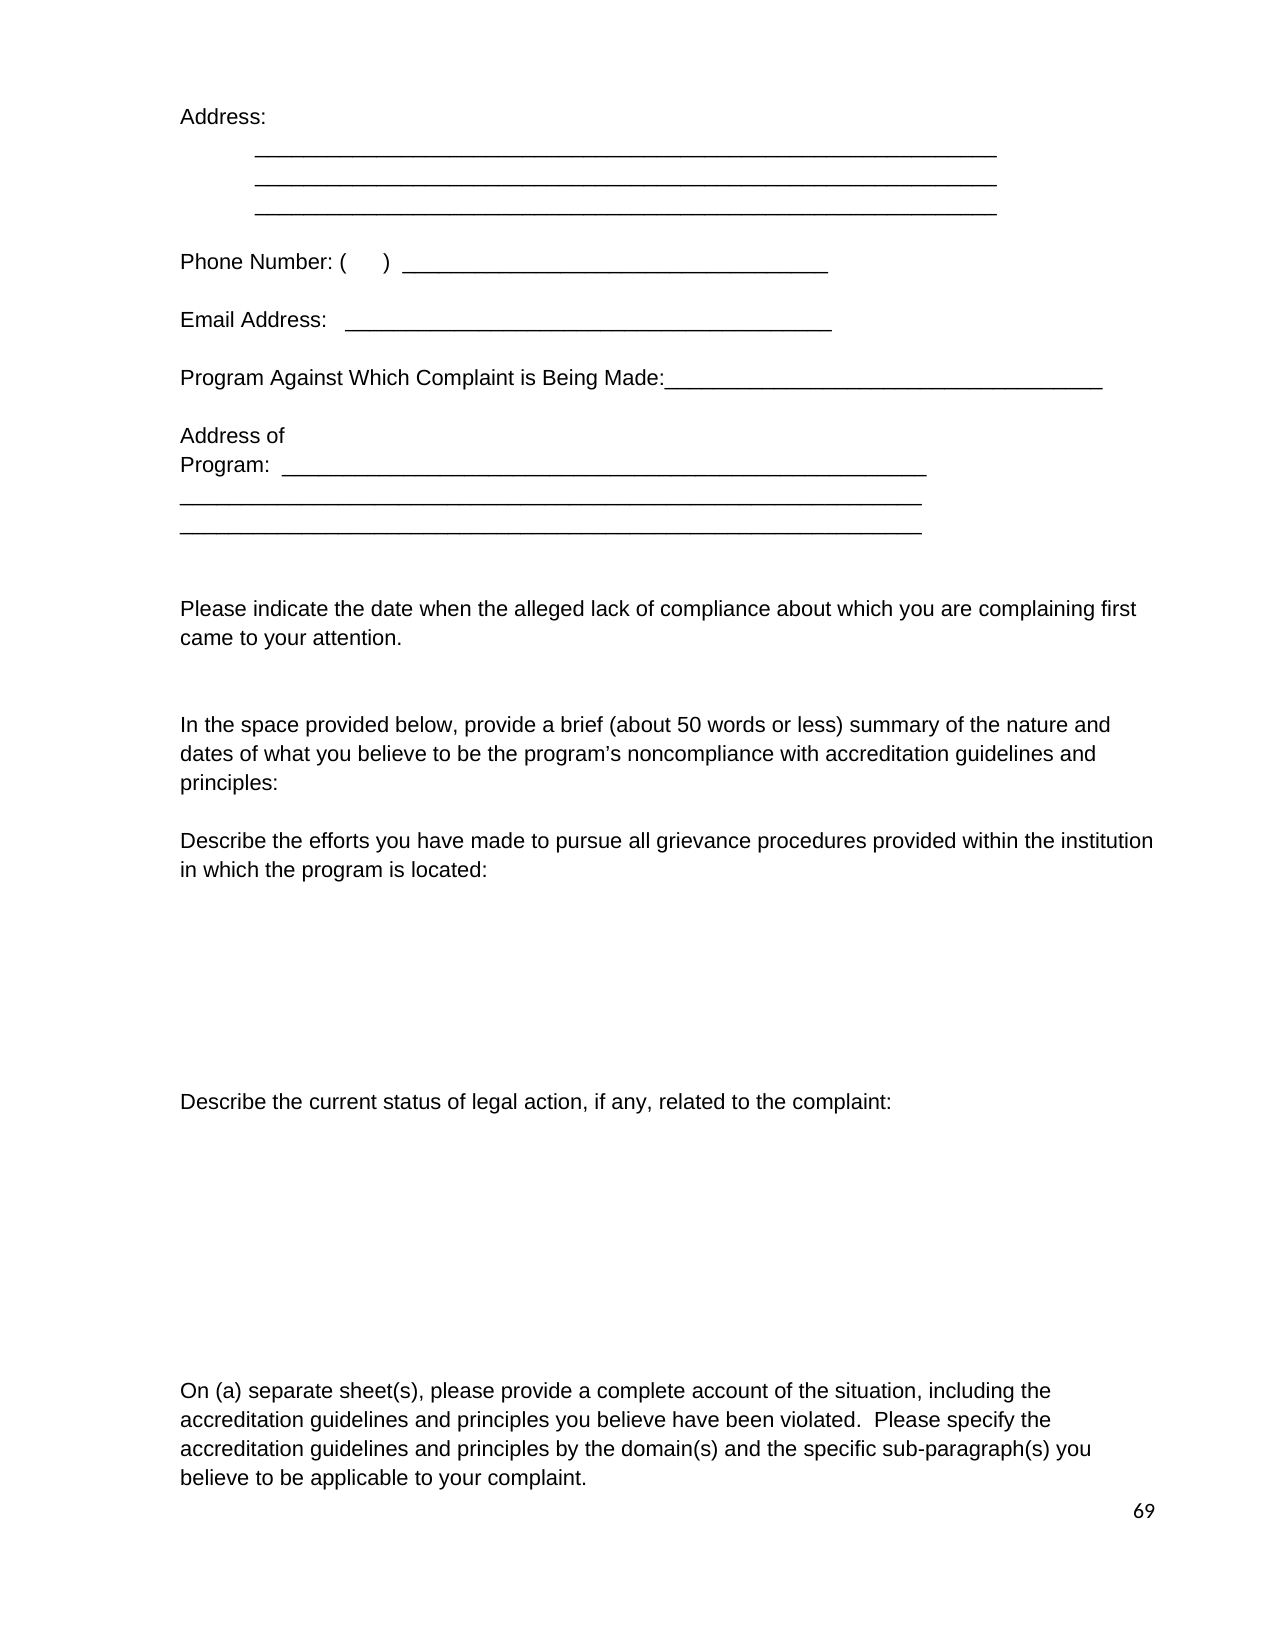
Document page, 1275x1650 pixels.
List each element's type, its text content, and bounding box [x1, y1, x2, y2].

text Describe the efforts you have made to pursue all grievance procedures provided within the institution in which the program is located: [180, 828, 1155, 882]
text Program: _____________________________________________________ [180, 451, 1155, 477]
text _____________________________________________________________ [180, 133, 1155, 158]
text Phone Number: ( ) ___________________________________ [180, 249, 1155, 274]
text Describe the current status of legal action, if any, related to the complaint: [180, 1088, 1155, 1114]
text Program Against Which Complaint is Being Made:____________________________________ [180, 364, 1155, 390]
text Email Address: ________________________________________ [180, 307, 1155, 332]
text In the space provided below, provide a brief (about 50 words or less) summary of the nature and dates of what you believe to be the program’s noncompliance with accreditation guidelines and principles: [180, 712, 1155, 795]
text Please indicate the date when the alleged lack of compliance about which you are complaining first came to your attention. [180, 596, 1155, 650]
text _____________________________________________________________ [180, 191, 1155, 216]
text _____________________________________________________________ [180, 509, 1155, 534]
text _____________________________________________________________ [180, 162, 1155, 187]
text Address: [180, 104, 1155, 129]
text _____________________________________________________________ [180, 480, 1155, 506]
text Address of [180, 422, 1155, 448]
text On (a) separate sheet(s), please provide a complete account of the situation, including the accreditation guidelines and principles you believe have been violated. Please specify the accreditation guidelines and principles by the domain(s) and the specific sub-paragraph(s) you believe to be applicable to your complaint. [180, 1378, 1155, 1490]
